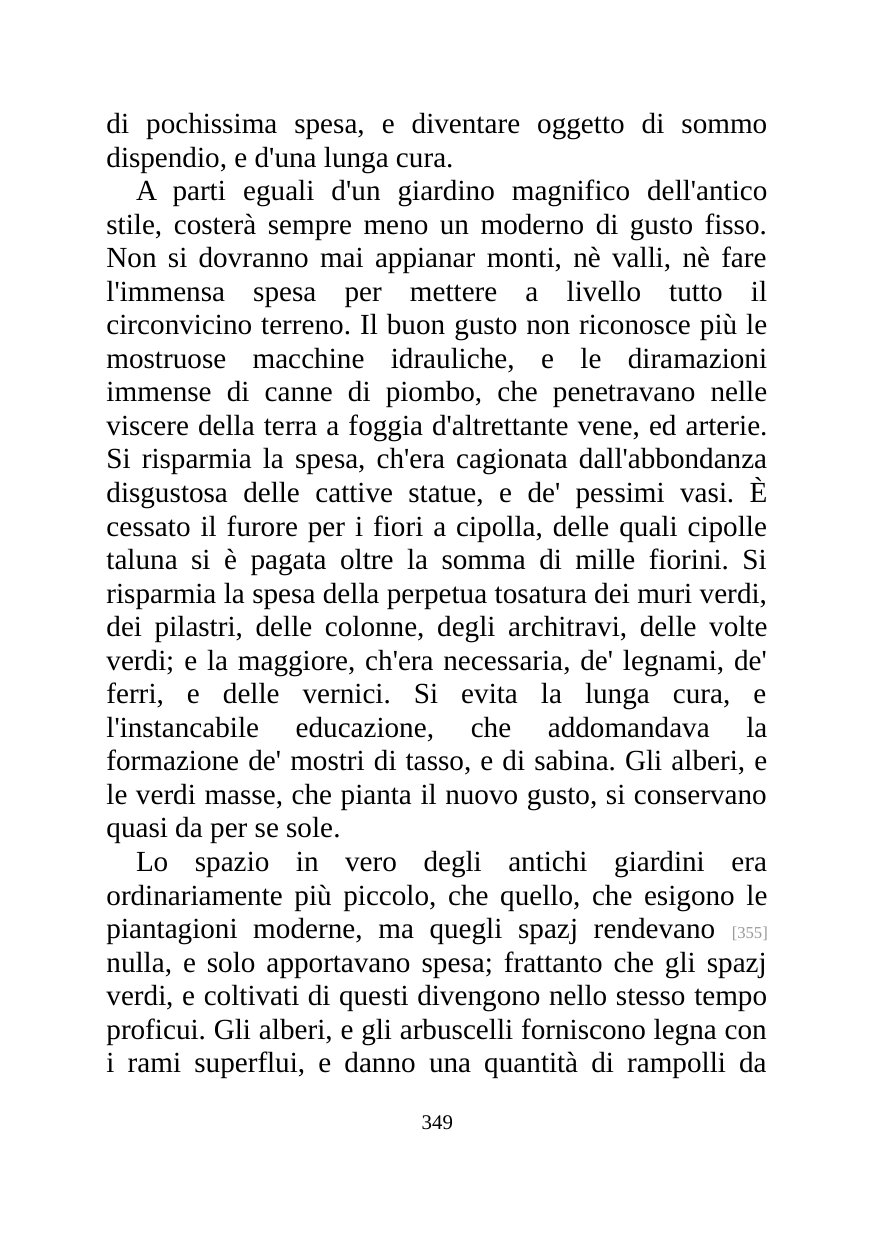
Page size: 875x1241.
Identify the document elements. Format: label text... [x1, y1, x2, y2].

text A parti eguali d'un giardino magnifico dell'antico stile, costerà sempre meno un moderno di gusto fisso. Non si dovranno mai appianar monti, nè valli, nè fare l'immensa spesa per mettere a livello tutto il circonvicino terreno. Il buon gusto non riconosce più le mostruose macchine idrauliche, e le diramazioni immense di canne di piombo, che penetravano nelle viscere della terra a foggia d'altrettante vene, ed arterie. Si risparmia la spesa, ch'era cagionata dall'abbondanza disgustosa delle cattive statue, e de' pessimi vasi. È cessato il furore per i fiori a cipolla, delle quali cipolle taluna si è pagata oltre la somma di mille fiorini. Si risparmia la spesa della perpetua tosatura dei muri verdi, dei pilastri, delle colonne, degli architravi, delle volte verdi; e la maggiore, ch'era necessaria, de' legnami, de' ferri, e delle vernici. Si evita la lunga cura, e l'instancabile educazione, che addomandava la formazione de' mostri di tasso, e di sabina. Gli alberi, e le verdi masse, che pianta il nuovo gusto, si conservano quasi da per se sole. [106, 173, 768, 844]
text Lo spazio in vero degli antichi giardini era ordinariamente più piccolo, che quello, che esigono le piantagioni moderne, ma quegli spazj rendevano [355] nulla, e solo apportavano spesa; frattanto che gli spazj verdi, e coltivati di questi divengono nello stesso tempo proficui. Gli alberi, e gli arbuscelli forniscono legna con i rami superflui, e danno una quantità di rampolli da [106, 844, 768, 1079]
text di pochissima spesa, e diventare oggetto di sommo dispendio, e d'una lunga cura. [106, 106, 768, 173]
